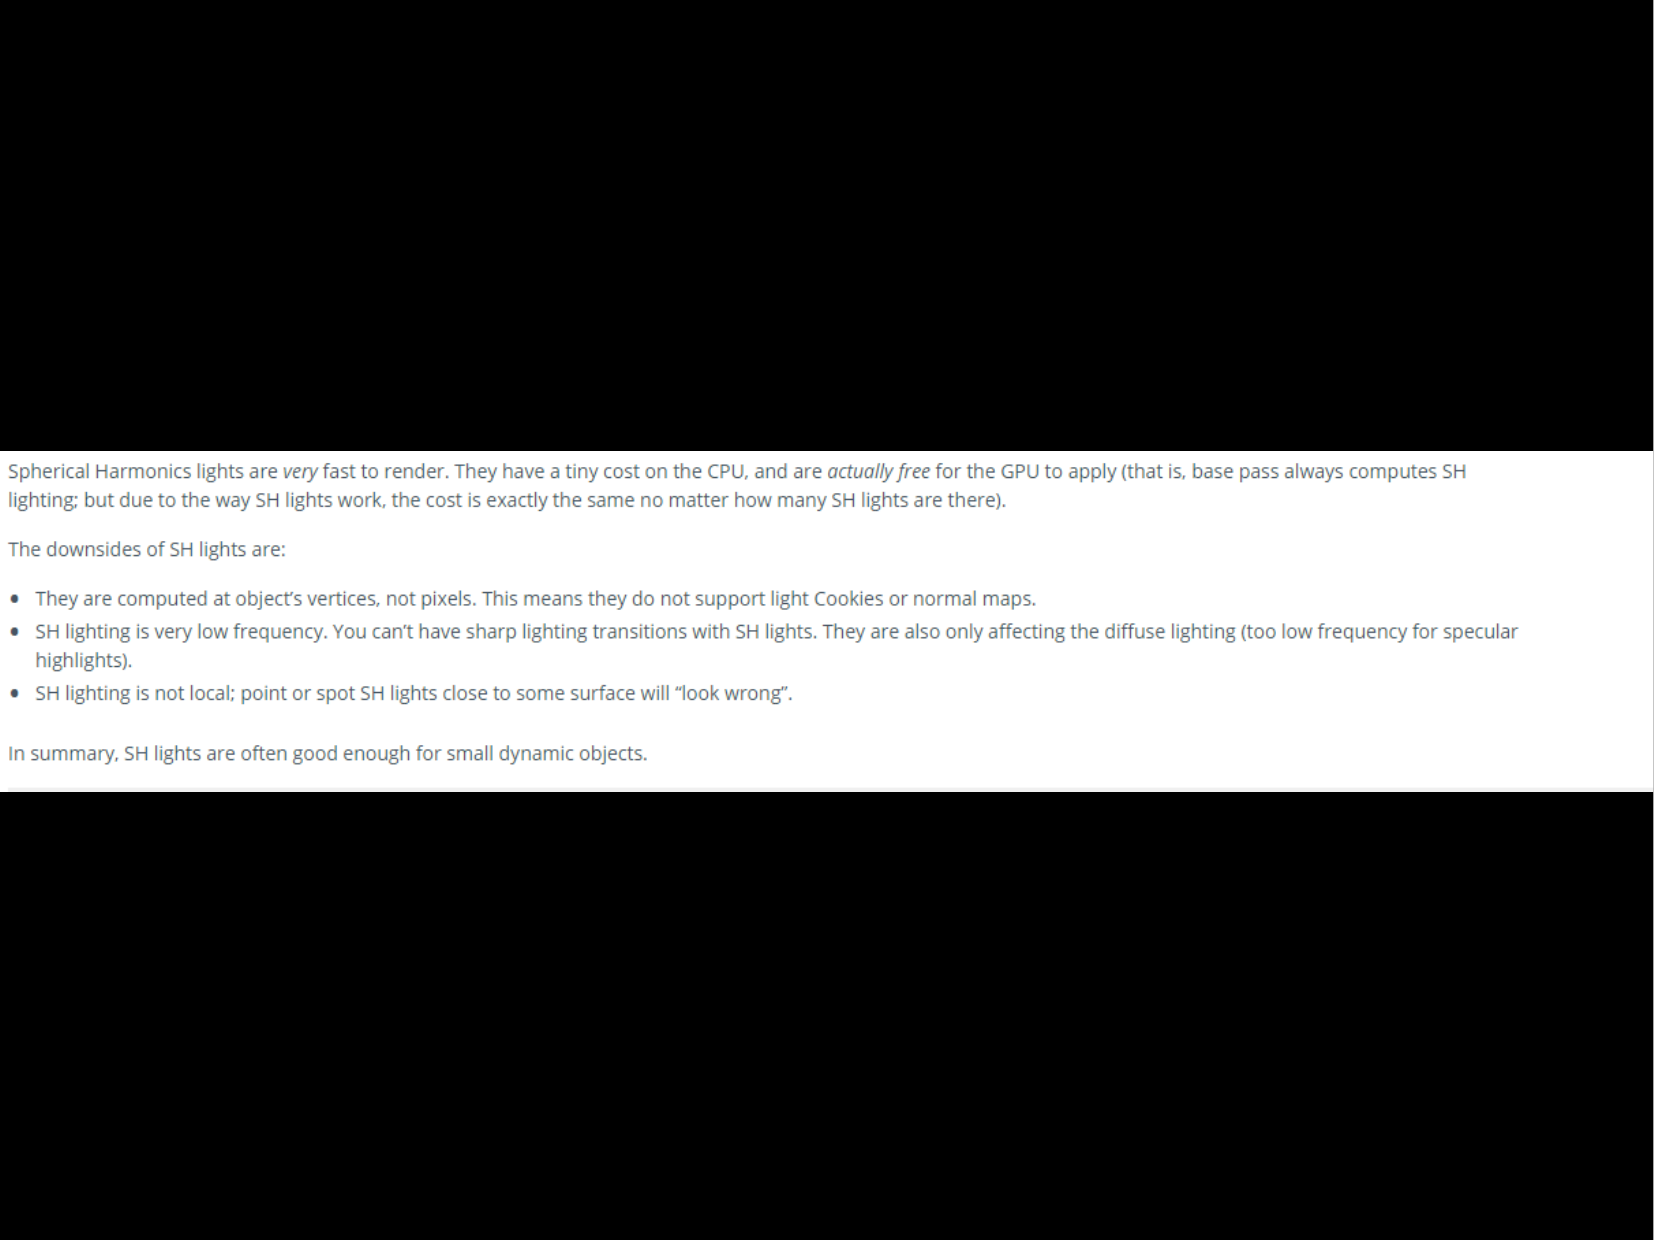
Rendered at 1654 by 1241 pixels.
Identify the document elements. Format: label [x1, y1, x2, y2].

picture [0, 451, 1654, 792]
